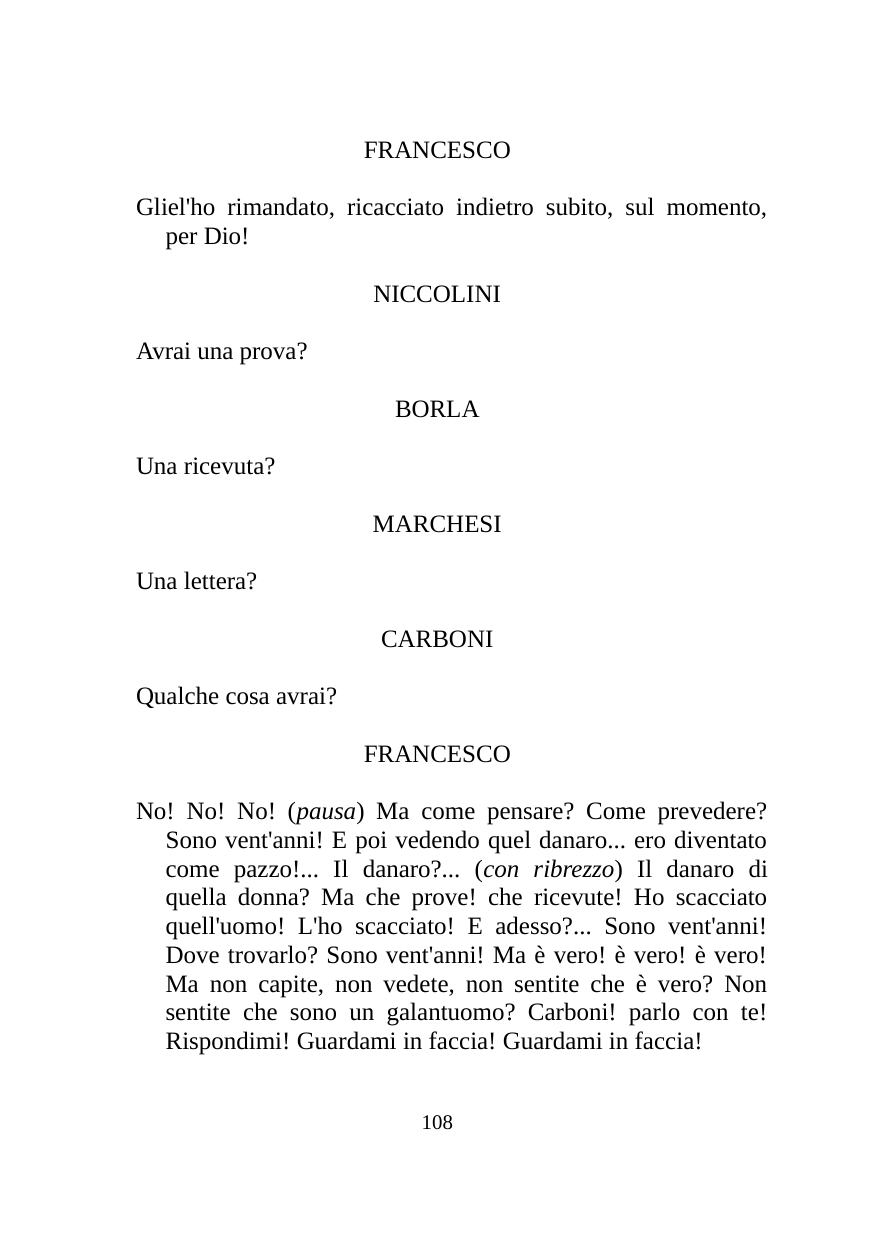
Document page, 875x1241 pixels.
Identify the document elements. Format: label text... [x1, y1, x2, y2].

text CARBONI [106, 624, 768, 652]
text BORLA [106, 394, 768, 422]
text Qualche cosa avrai? [136, 681, 768, 710]
text No! No! No! (pausa) Ma come pensare? Come prevedere? Sono vent'anni! E poi vedendo quel danaro... ero diventato come pazzo!... Il danaro?... (con ribrezzo) Il danaro di quella donna? Ma che prove! che ricevute! Ho scacciato quell'uomo! L'ho scacciato! E adesso?... Sono vent'anni! Dove trovarlo? Sono vent'anni! Ma è vero! è vero! è vero! Ma non capite, non vedete, non sentite che è vero? Non sentite che sono un galantuomo? Carboni! parlo con te! Rispondimi! Guardami in faccia! Guardami in faccia! [136, 796, 768, 1055]
text NICCOLINI [106, 279, 768, 307]
text Una ricevuta? [136, 451, 768, 480]
text FRANCESCO [106, 135, 768, 164]
text Gliel'ho rimandato, ricacciato indietro subito, sul momento, per Dio! [136, 192, 768, 250]
text Una lettera? [136, 566, 768, 595]
text Avrai una prova? [136, 336, 768, 365]
text FRANCESCO [106, 739, 768, 767]
text MARCHESI [106, 509, 768, 537]
